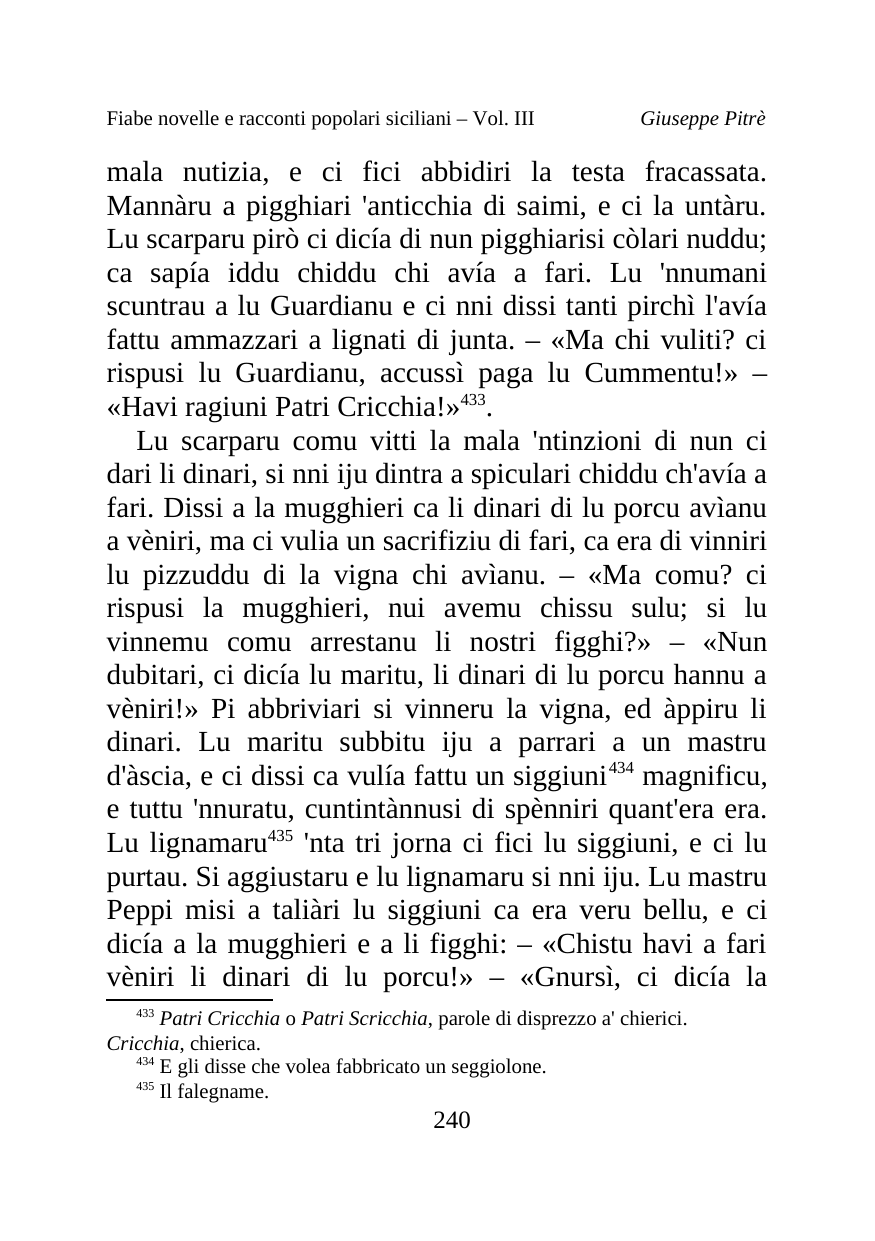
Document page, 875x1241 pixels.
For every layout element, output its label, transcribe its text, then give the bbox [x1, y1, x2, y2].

text E gli disse che volea fabbricato un seggiolone. [106, 1054, 768, 1078]
text Il falegname. [106, 1078, 768, 1103]
text mala nutizia, e ci fici abbidiri la testa fracassata. Mannàru a pigghiari 'anticchia di saimi, e ci la untàru. Lu scarparu pirò ci dicía di nun pigghiarisi còlari nuddu; ca sapía iddu chiddu chi avía a fari. Lu 'nnumani scuntrau a lu Guardianu e ci nni dissi tanti pirchì l'avía fattu ammazzari a lignati di junta. – «Ma chi vuliti? ci rispusi lu Guardianu, accussì paga lu Cummentu!» – «Havi ragiuni Patri Cricchia!». [106, 154, 768, 423]
text Patri Cricchia o Patri Scricchia, parole di disprezzo a' chierici. Cricchia, chierica. [106, 1006, 768, 1054]
text Lu scarparu comu vitti la mala 'ntinzioni di nun ci dari li dinari, si nni iju dintra a spiculari chiddu ch'avía a fari. Dissi a la mugghieri ca li dinari di lu porcu avìanu a vèniri, ma ci vulia un sacrifiziu di fari, ca era di vinniri lu pizzuddu di la vigna chi avìanu. – «Ma comu? ci rispusi la mugghieri, nui avemu chissu sulu; si lu vinnemu comu arrestanu li nostri figghi?» – «Nun dubitari, ci dicía lu maritu, li dinari di lu porcu hannu a vèniri!» Pi abbriviari si vinneru la vigna, ed àppiru li dinari. Lu maritu subbitu iju a parrari a un mastru d'àscia, e ci dissi ca vulía fattu un siggiuni magnificu, e tuttu 'nnuratu, cuntintànnusi di spènniri quant'era era. Lu lignamaru 'nta tri jorna ci fici lu siggiuni, e ci lu purtau. Si aggiustaru e lu lignamaru si nni iju. Lu mastru Peppi misi a taliàri lu siggiuni ca era veru bellu, e ci dicía a la mugghieri e a li figghi: – «Chistu havi a fari vèniri li dinari di lu porcu!» – «Gnursì, ci dicía la [106, 423, 768, 993]
